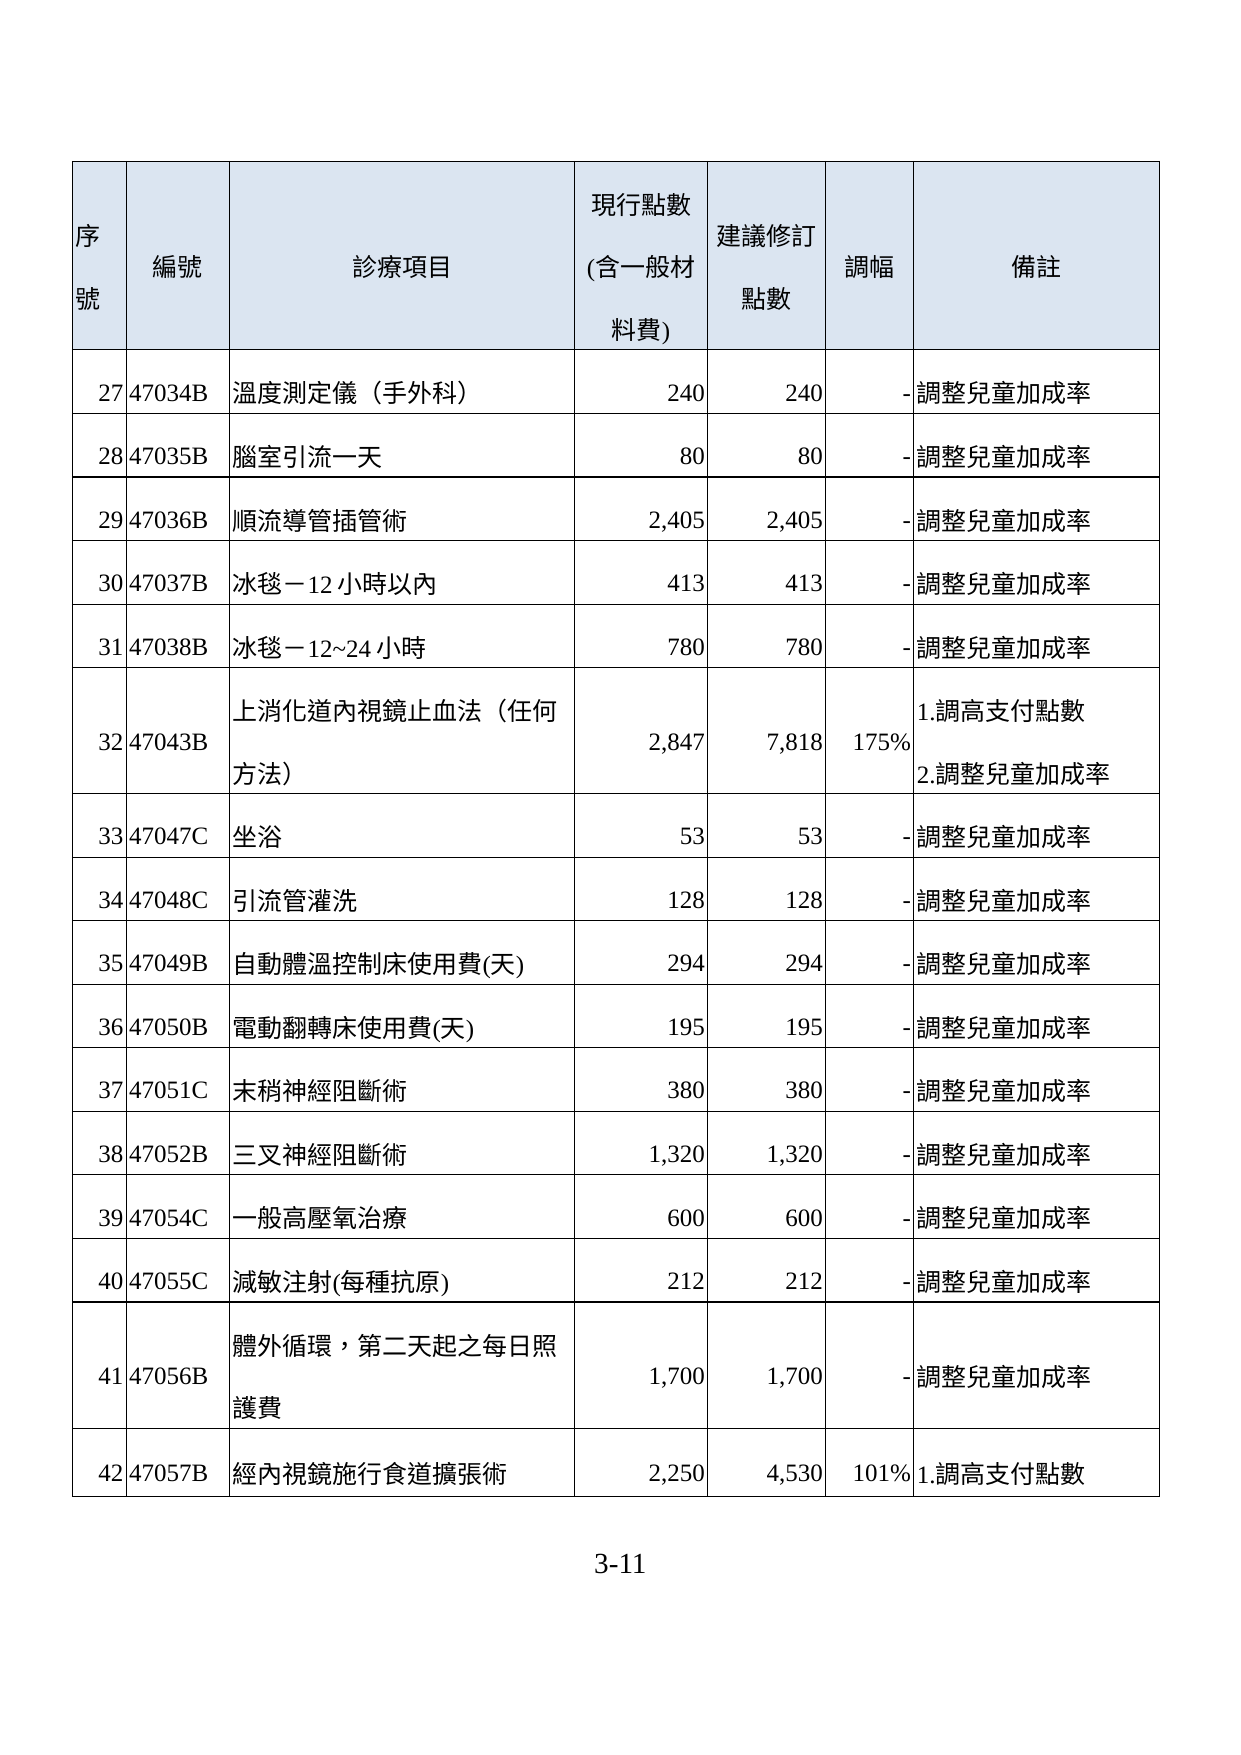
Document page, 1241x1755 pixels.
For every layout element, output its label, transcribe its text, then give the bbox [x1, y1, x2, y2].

table_cell 2,250 [575, 1429, 707, 1496]
table_cell 47036B [127, 478, 229, 540]
table_header 序號 [73, 162, 126, 349]
table_cell 53 [575, 794, 707, 857]
table_cell 38 [73, 1112, 126, 1174]
table_cell 39 [73, 1175, 126, 1238]
table_cell 電動翻轉床使用費(天) [230, 985, 574, 1047]
table_cell 經內視鏡施行食道擴張術 [230, 1429, 574, 1496]
table_cell 53 [708, 794, 825, 857]
table_cell 780 [708, 605, 825, 667]
table_cell 47037B [127, 541, 229, 603]
table_cell 調整兒童加成率 [914, 1303, 1159, 1427]
table_cell 27 [73, 350, 126, 413]
table_cell 調整兒童加成率 [914, 1048, 1159, 1111]
table_cell 2,405 [575, 478, 707, 540]
table_cell - [826, 605, 913, 667]
table_cell 28 [73, 414, 126, 476]
table_header 調幅 [826, 162, 913, 349]
table_cell 調整兒童加成率 [914, 985, 1159, 1047]
table_cell 47048C [127, 858, 229, 920]
table_cell 1.調高支付點數 [914, 1429, 1159, 1496]
table_cell 自動體溫控制床使用費(天) [230, 921, 574, 984]
table_cell 1,700 [575, 1303, 707, 1427]
table_cell 80 [708, 414, 825, 476]
table_cell 順流導管插管術 [230, 478, 574, 540]
table_cell 294 [575, 921, 707, 984]
table_cell 47038B [127, 605, 229, 667]
table_cell 調整兒童加成率 [914, 541, 1159, 603]
table_header 備註 [914, 162, 1159, 349]
table_cell 37 [73, 1048, 126, 1111]
table_cell 101% [826, 1429, 913, 1496]
table_cell 413 [708, 541, 825, 603]
table_cell 調整兒童加成率 [914, 1175, 1159, 1238]
table_header 建議修訂點數 [708, 162, 825, 349]
table_cell 1,700 [708, 1303, 825, 1427]
table_cell 調整兒童加成率 [914, 350, 1159, 413]
table_cell 調整兒童加成率 [914, 794, 1159, 857]
table_cell 調整兒童加成率 [914, 1239, 1159, 1301]
table_cell - [826, 858, 913, 920]
table_cell 2,847 [575, 668, 707, 793]
table_cell 29 [73, 478, 126, 540]
table_cell 47049B [127, 921, 229, 984]
table_cell 35 [73, 921, 126, 984]
table_cell 600 [708, 1175, 825, 1238]
table_cell 42 [73, 1429, 126, 1496]
table_cell 調整兒童加成率 [914, 921, 1159, 984]
table_cell 冰毯－12小時以內 [230, 541, 574, 603]
table_cell 195 [575, 985, 707, 1047]
table_cell 調整兒童加成率 [914, 858, 1159, 920]
table_cell 47050B [127, 985, 229, 1047]
table_cell - [826, 541, 913, 603]
table_header 現行點數(含一般材料費) [575, 162, 707, 349]
table_cell 240 [575, 350, 707, 413]
table_cell 1,320 [708, 1112, 825, 1174]
table_cell 41 [73, 1303, 126, 1427]
table_cell 128 [575, 858, 707, 920]
table_cell 600 [575, 1175, 707, 1238]
table_cell 47057B [127, 1429, 229, 1496]
table_cell 33 [73, 794, 126, 857]
table_cell - [826, 1112, 913, 1174]
table_cell 128 [708, 858, 825, 920]
table_cell 溫度測定儀（手外科） [230, 350, 574, 413]
table_cell 體外循環，第二天起之每日照護費 [230, 1303, 574, 1427]
table_cell 腦室引流一天 [230, 414, 574, 476]
table_cell 80 [575, 414, 707, 476]
table_cell 30 [73, 541, 126, 603]
table_header 診療項目 [230, 162, 574, 349]
table_cell 47043B [127, 668, 229, 793]
table_cell 調整兒童加成率 [914, 478, 1159, 540]
table_cell 上消化道內視鏡止血法（任何方法） [230, 668, 574, 793]
table_cell 47052B [127, 1112, 229, 1174]
table_cell - [826, 1239, 913, 1301]
table_cell - [826, 414, 913, 476]
table_cell 40 [73, 1239, 126, 1301]
table_cell 1.調高支付點數 2.調整兒童加成率 [914, 668, 1159, 793]
table_cell 294 [708, 921, 825, 984]
table_cell 2,405 [708, 478, 825, 540]
table_cell 調整兒童加成率 [914, 605, 1159, 667]
table_cell 47034B [127, 350, 229, 413]
table_cell 380 [708, 1048, 825, 1111]
table_cell 4,530 [708, 1429, 825, 1496]
table_cell 一般高壓氧治療 [230, 1175, 574, 1238]
table_cell 1,320 [575, 1112, 707, 1174]
table_cell 195 [708, 985, 825, 1047]
table_cell - [826, 794, 913, 857]
table_cell 47056B [127, 1303, 229, 1427]
table_cell 36 [73, 985, 126, 1047]
table_cell 34 [73, 858, 126, 920]
table_cell - [826, 921, 913, 984]
table_cell 413 [575, 541, 707, 603]
table_cell 380 [575, 1048, 707, 1111]
table_cell - [826, 1048, 913, 1111]
table_cell 減敏注射(每種抗原) [230, 1239, 574, 1301]
table_cell 冰毯－12~24小時 [230, 605, 574, 667]
table_cell 31 [73, 605, 126, 667]
table_cell 坐浴 [230, 794, 574, 857]
table_cell 47051C [127, 1048, 229, 1111]
table_cell 32 [73, 668, 126, 793]
table_cell - [826, 1175, 913, 1238]
table_cell 末稍神經阻斷術 [230, 1048, 574, 1111]
table_header 編號 [127, 162, 229, 349]
table_cell 調整兒童加成率 [914, 1112, 1159, 1174]
table_cell 240 [708, 350, 825, 413]
table_cell - [826, 1303, 913, 1427]
table_cell - [826, 478, 913, 540]
table_cell 212 [708, 1239, 825, 1301]
table_cell 212 [575, 1239, 707, 1301]
table_cell 引流管灌洗 [230, 858, 574, 920]
table_cell 780 [575, 605, 707, 667]
table_cell 調整兒童加成率 [914, 414, 1159, 476]
table_cell 三叉神經阻斷術 [230, 1112, 574, 1174]
table_cell 47047C [127, 794, 229, 857]
table_cell - [826, 350, 913, 413]
table_cell 7,818 [708, 668, 825, 793]
table_cell - [826, 985, 913, 1047]
table_cell 47054C [127, 1175, 229, 1238]
table_cell 47055C [127, 1239, 229, 1301]
table_cell 175% [826, 668, 913, 793]
table_cell 47035B [127, 414, 229, 476]
